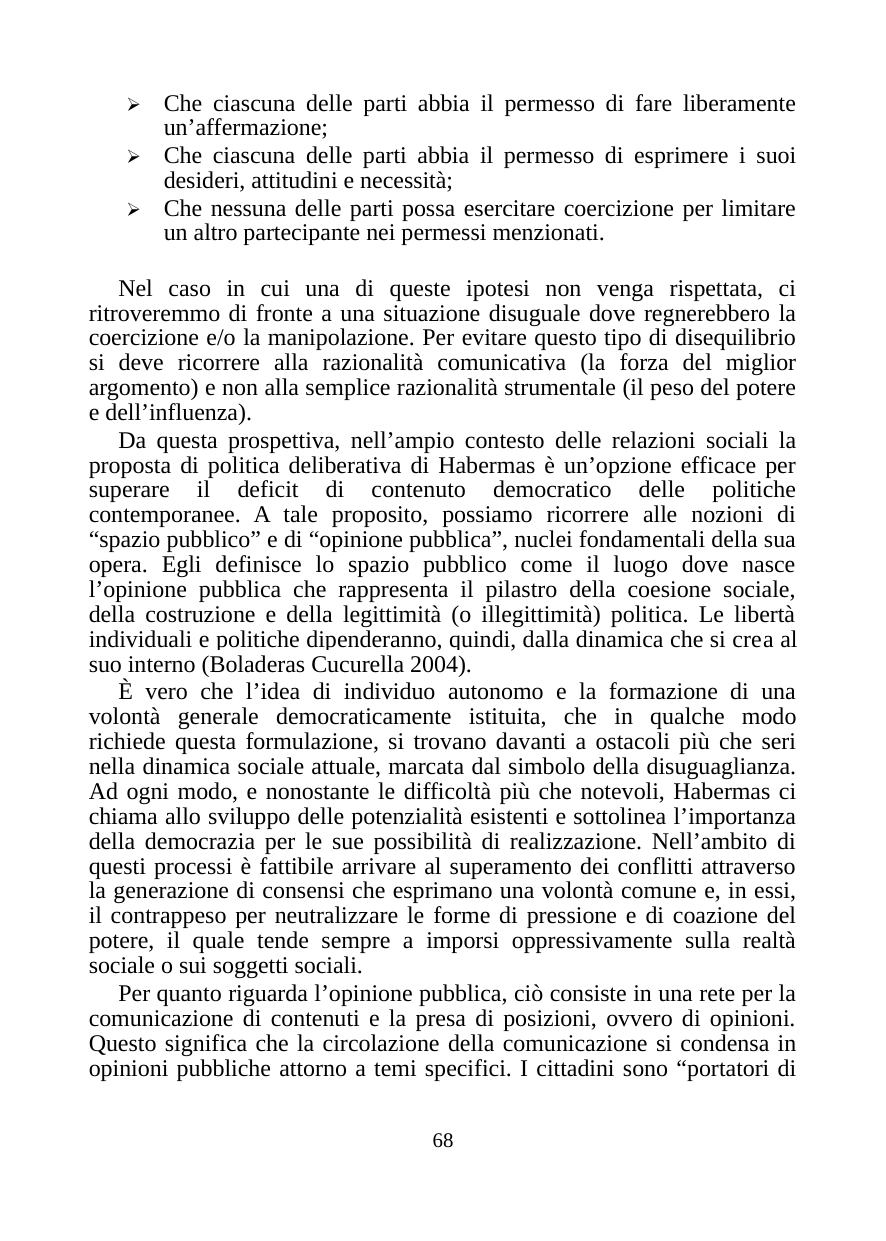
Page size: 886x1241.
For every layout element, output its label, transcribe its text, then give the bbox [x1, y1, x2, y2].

text Da questa prospettiva, nell’ampio contesto delle relazioni sociali la proposta di politica deliberativa di Habermas è un’opzione efficace per superare il deficit di contenuto democratico delle politiche contemporanee. A tale proposito, possiamo ricorrere alle nozioni di “spazio pubblico” e di “opinione pubblica”, nuclei fondamentali della sua opera. Egli definisce lo spazio pubblico come il luogo dove nasce l’opinione pubblica che rappresenta il pilastro della coesione sociale, della costruzione e della legittimità (o illegittimità) politica. Le libertà individuali e politiche dipenderanno, quindi, dalla dinamica che si crea al suo interno (Boladeras Cucurella 2004). [88, 426, 797, 677]
list Che nessuna delle parti possa esercitare coercizione per limitare un altro partecipante nei permessi menzionati. [126, 193, 797, 246]
list Che ciascuna delle parti abbia il permesso di fare liberamente un’affermazione; [126, 88, 797, 141]
text Nel caso in cui una di queste ipotesi non venga rispettata, ci ritroveremmo di fronte a una situazione disuguale dove regnerebbero la coercizione e/o la manipolazione. Per evitare questo tipo di disequilibrio si deve ricorrere alla razionalità comunicativa (la forza del miglior argomento) e non alla semplice razionalità strumentale (il peso del potere e dell’influenza). [88, 274, 797, 426]
list Che ciascuna delle parti abbia il permesso di esprimere i suoi desideri, attitudini e necessità; [126, 141, 797, 193]
text È vero che l’idea di individuo autonomo e la formazione di una volontà generale democraticamente istituita, che in qualche modo richiede questa formulazione, si trovano davanti a ostacoli più che seri nella dinamica sociale attuale, marcata dal simbolo della disuguaglianza. Ad ogni modo, e nonostante le difficoltà più che notevoli, Habermas ci chiama allo sviluppo delle potenzialità esistenti e sottolinea l’importanza della democrazia per le sue possibilità di realizzazione. Nell’ambito di questi processi è fattibile arrivare al superamento dei conflitti attraverso la generazione di consensi che esprimano una volontà comune e, in essi, il contrappeso per neutralizzare le forme di pressione e di coazione del potere, il quale tende sempre a imporsi oppressivamente sulla realtà sociale o sui soggetti sociali. [88, 677, 797, 979]
text Per quanto riguarda l’opinione pubblica, ciò consiste in una rete per la comunicazione di contenuti e la presa di posizioni, ovvero di opinioni. Questo significa che la circolazione della comunicazione si condensa in opinioni pubbliche attorno a temi specifici. I cittadini sono “portatori di [88, 979, 797, 1081]
